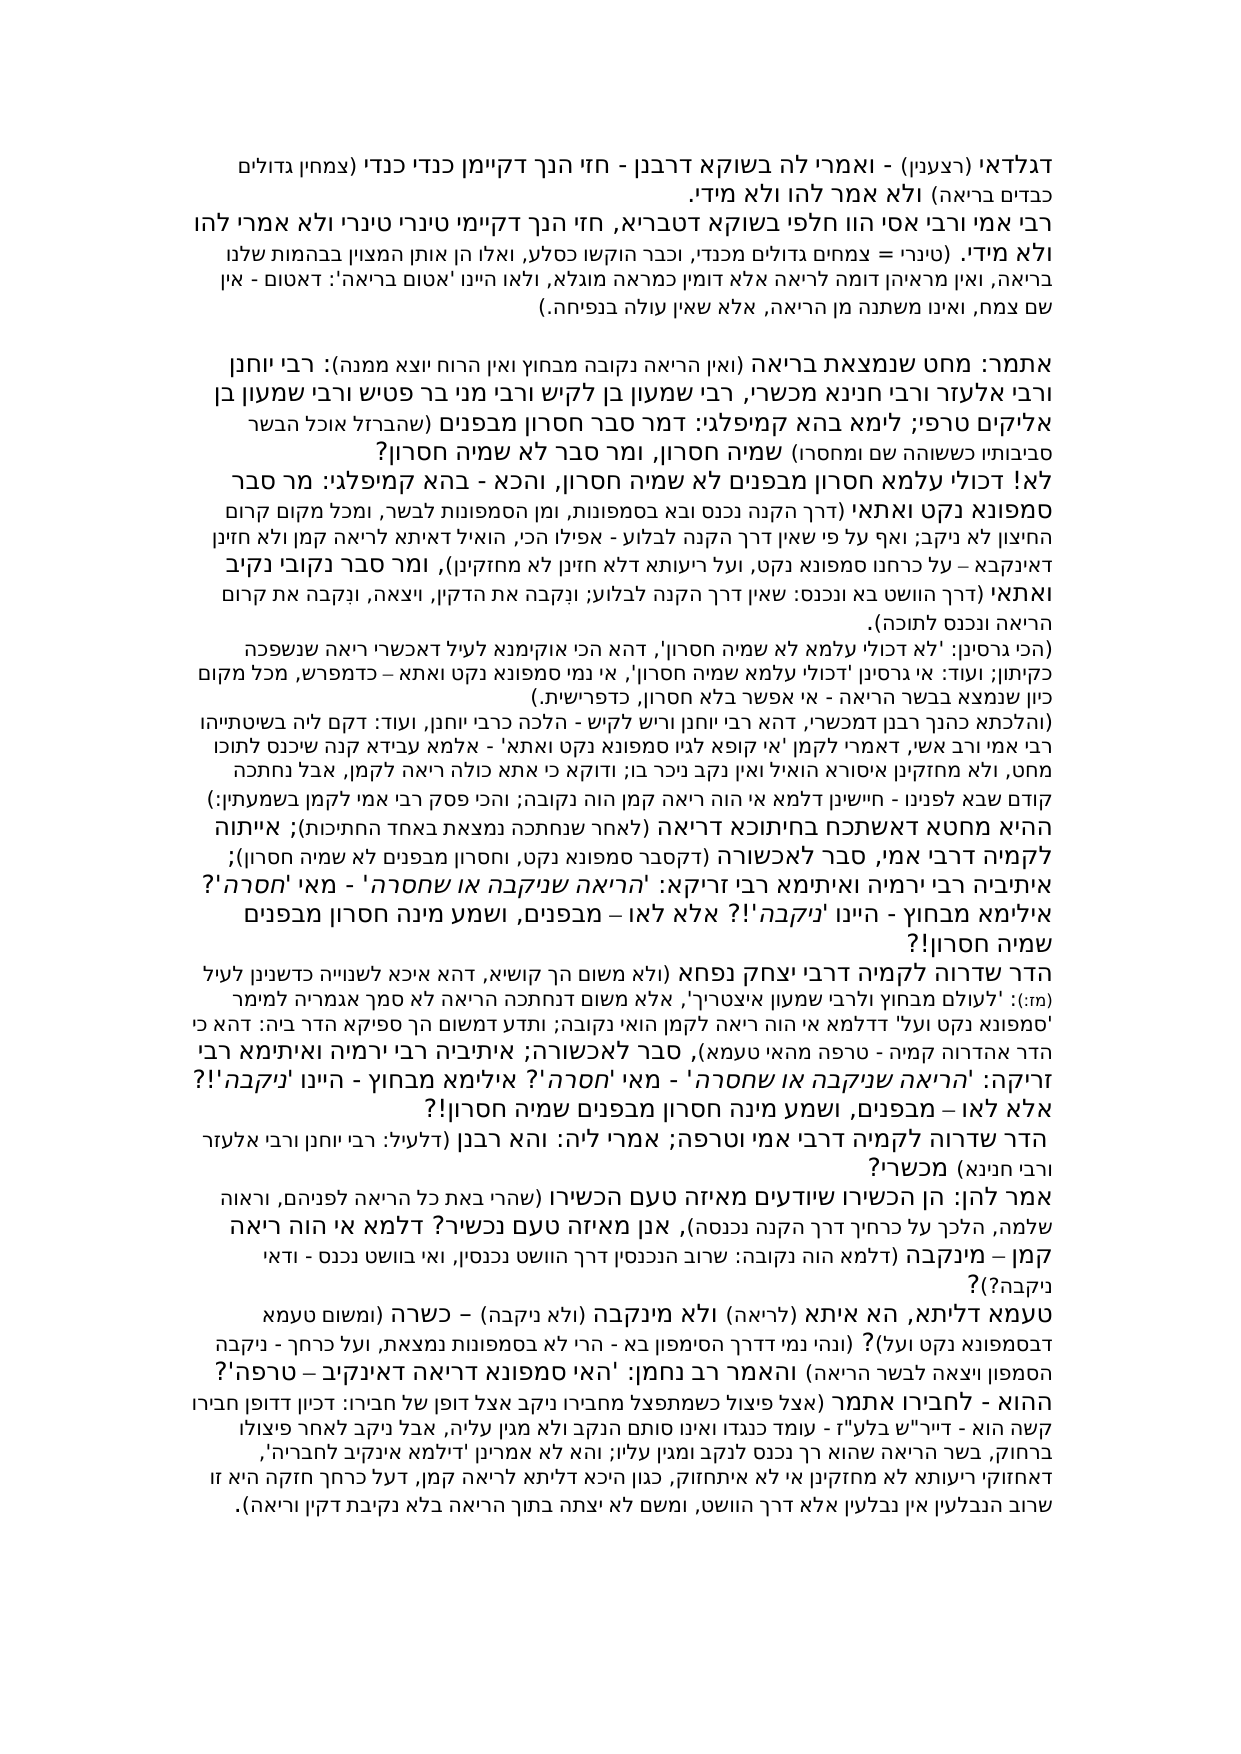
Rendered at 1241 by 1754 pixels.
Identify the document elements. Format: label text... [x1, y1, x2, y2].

text (והלכתא כהנך רבנן דמכשרי, דהא רבי יוחנן וריש לקיש - הלכה כרבי יוחנן, ועוד: דקם ליה בשיטתייהו רבי אמי ורב אשי, דאמרי לקמן 'אי קופא לגיו סמפונא נקט ואתא' - אלמא עבידא קנה שיכנס לתוכו מחט, ולא מחזקינן איסורא הואיל ואין נקב ניכר בו; ודוקא כי אתא כולה ריאה לקמן, אבל נחתכה קודם שבא לפנינו - חיישינן דלמא אי הוה ריאה קמן הוה נקובה; והכי פסק רבי אמי לקמן בשמעתין:) [187, 710, 1053, 812]
text (הכי גרסינן: 'לא דכולי עלמא לא שמיה חסרון', דהא הכי אוקימנא לעיל דאכשרי ריאה שנשפכה כקיתון; ועוד: אי גרסינן 'דכולי עלמא שמיה חסרון', אי נמי סמפונא נקט ואתא – כדמפרש, מכל מקום כיון שנמצא בבשר הריאה - אי אפשר בלא חסרון, כדפרישית.) [187, 637, 1053, 710]
text הדר שדרוה לקמיה דרבי אמי וטרפה; אמרי ליה: והא רבנן (דלעיל: רבי יוחנן ורבי אלעזר ורבי חנינא) מכשרי? [187, 1124, 1053, 1182]
text אתמר: מחט שנמצאת בריאה (ואין הריאה נקובה מבחוץ ואין הרוח יוצא ממנה): רבי יוחנן ורבי אלעזר ורבי חנינא מכשרי, רבי שמעון בן לקיש ורבי מני בר פטיש ורבי שמעון בן אליקים טרפי; לימא בהא קמיפלגי: דמר סבר חסרון מבפנים (שהברזל אוכל הבשר סביבותיו כששוהה שם ומחסרו) שמיה חסרון, ומר סבר לא שמיה חסרון? [187, 349, 1053, 466]
text הדר שדרוה לקמיה דרבי יצחק נפחא (ולא משום הך קושיא, דהא איכא לשנוייה כדשנינן לעיל (מז:): 'לעולם מבחוץ ולרבי שמעון איצטריך', אלא משום דנחתכה הריאה לא סמך אגמריה למימר 'סמפונא נקט ועל' דדלמא אי הוה ריאה לקמן הואי נקובה; ותדע דמשום הך ספיקא הדר ביה: דהא כי הדר אהדרוה קמיה - טרפה מהאי טעמא), סבר לאכשורה; איתיביה רבי ירמיה ואיתימא רבי זריקה: 'הריאה שניקבה או שחסרה' - מאי 'חסרה'? אילימא מבחוץ - היינו 'ניקבה'!? אלא לאו – מבפנים, ושמע מינה חסרון מבפנים שמיה חסרון!? [187, 958, 1053, 1124]
text רבי אמי ורבי אסי הוו חלפי בשוקא דטבריא, חזי הנך דקיימי טינרי טינרי ולא אמרי להו ולא מידי. (טינרי = צמחים גדולים מכנדי, וכבר הוקשו כסלע, ואלו הן אותן המצוין בבהמות שלנו בריאה, ואין מראיהן דומה לריאה אלא דומין כמראה מוגלא, ולאו היינו 'אטום בריאה': דאטום - אין שם צמח, ואינו משתנה מן הריאה, אלא שאין עולה בנפיחה.) [187, 208, 1053, 320]
text ההיא מחטא דאשתכח בחיתוכא דריאה (לאחר שנחתכה נמצאת באחד החתיכות); אייתוה לקמיה דרבי אמי, סבר לאכשורה (דקסבר סמפונא נקט, וחסרון מבפנים לא שמיה חסרון); איתיביה רבי ירמיה ואיתימא רבי זריקא: 'הריאה שניקבה או שחסרה' - מאי 'חסרה'? אילימא מבחוץ - היינו 'ניקבה'!? אלא לאו – מבפנים, ושמע מינה חסרון מבפנים שמיה חסרון!? [187, 812, 1053, 958]
text אמר להן: הן הכשירו שיודעים מאיזה טעם הכשירו (שהרי באת כל הריאה לפניהם, וראוה שלמה, הלכך על כרחיך דרך הקנה נכנסה), אנן מאיזה טעם נכשיר? דלמא אי הוה ריאה קמן – מינקבה (דלמא הוה נקובה: שרוב הנכנסין דרך הוושט נכנסין, ואי בוושט נכנס - ודאי ניקבה?)? [187, 1182, 1053, 1299]
text דגלדאי (רצענין) - ואמרי לה בשוקא דרבנן - חזי הנך דקיימן כנדי כנדי (צמחין גדולים כבדים בריאה) ולא אמר להו ולא מידי. [187, 150, 1053, 208]
text טעמא דליתא, הא איתא (לריאה) ולא מינקבה (ולא ניקבה) – כשרה (ומשום טעמא דבסמפונא נקט ועל)? (ונהי נמי דדרך הסימפון בא - הרי לא בסמפונות נמצאת, ועל כרחך - ניקבה הסמפון ויצאה לבשר הריאה) והאמר רב נחמן: 'האי סמפונא דריאה דאינקיב – טרפה'? [187, 1299, 1053, 1387]
text ההוא - לחבירו אתמר (אצל פיצול כשמתפצל מחבירו ניקב אצל דופן של חבירו: דכיון דדופן חבירו קשה הוא - דייר"ש בלע"ז - עומד כנגדו ואינו סותם הנקב ולא מגין עליה, אבל ניקב לאחר פיצולו ברחוק, בשר הריאה שהוא רך נכנס לנקב ומגין עליו; והא לא אמרינן 'דילמא אינקיב לחבריה', דאחזוקי ריעותא לא מחזקינן אי לא איתחזוק, כגון היכא דליתא לריאה קמן, דעל כרחך חזקה היא זו שרוב הנבלעין אין נבלעין אלא דרך הוושט, ומשם לא יצתה בתוך הריאה בלא נקיבת דקין וריאה). [187, 1387, 1053, 1518]
text לא! דכולי עלמא חסרון מבפנים לא שמיה חסרון, והכא - בהא קמיפלגי: מר סבר סמפונא נקט ואתאי (דרך הקנה נכנס ובא בסמפונות, ומן הסמפונות לבשר, ומכל מקום קרום החיצון לא ניקב; ואף על פי שאין דרך הקנה לבלוע - אפילו הכי, הואיל דאיתא לריאה קמן ולא חזינן דאינקבא – על כרחנו סמפונא נקט, ועל ריעותא דלא חזינן לא מחזקינן), ומר סבר נקובי נקיב ואתאי (דרך הוושט בא ונכנס: שאין דרך הקנה לבלוע; ונִקבה את הדקין, ויצאה, ונִקבה את קרום הריאה ונכנס לתוכה). [187, 466, 1053, 637]
